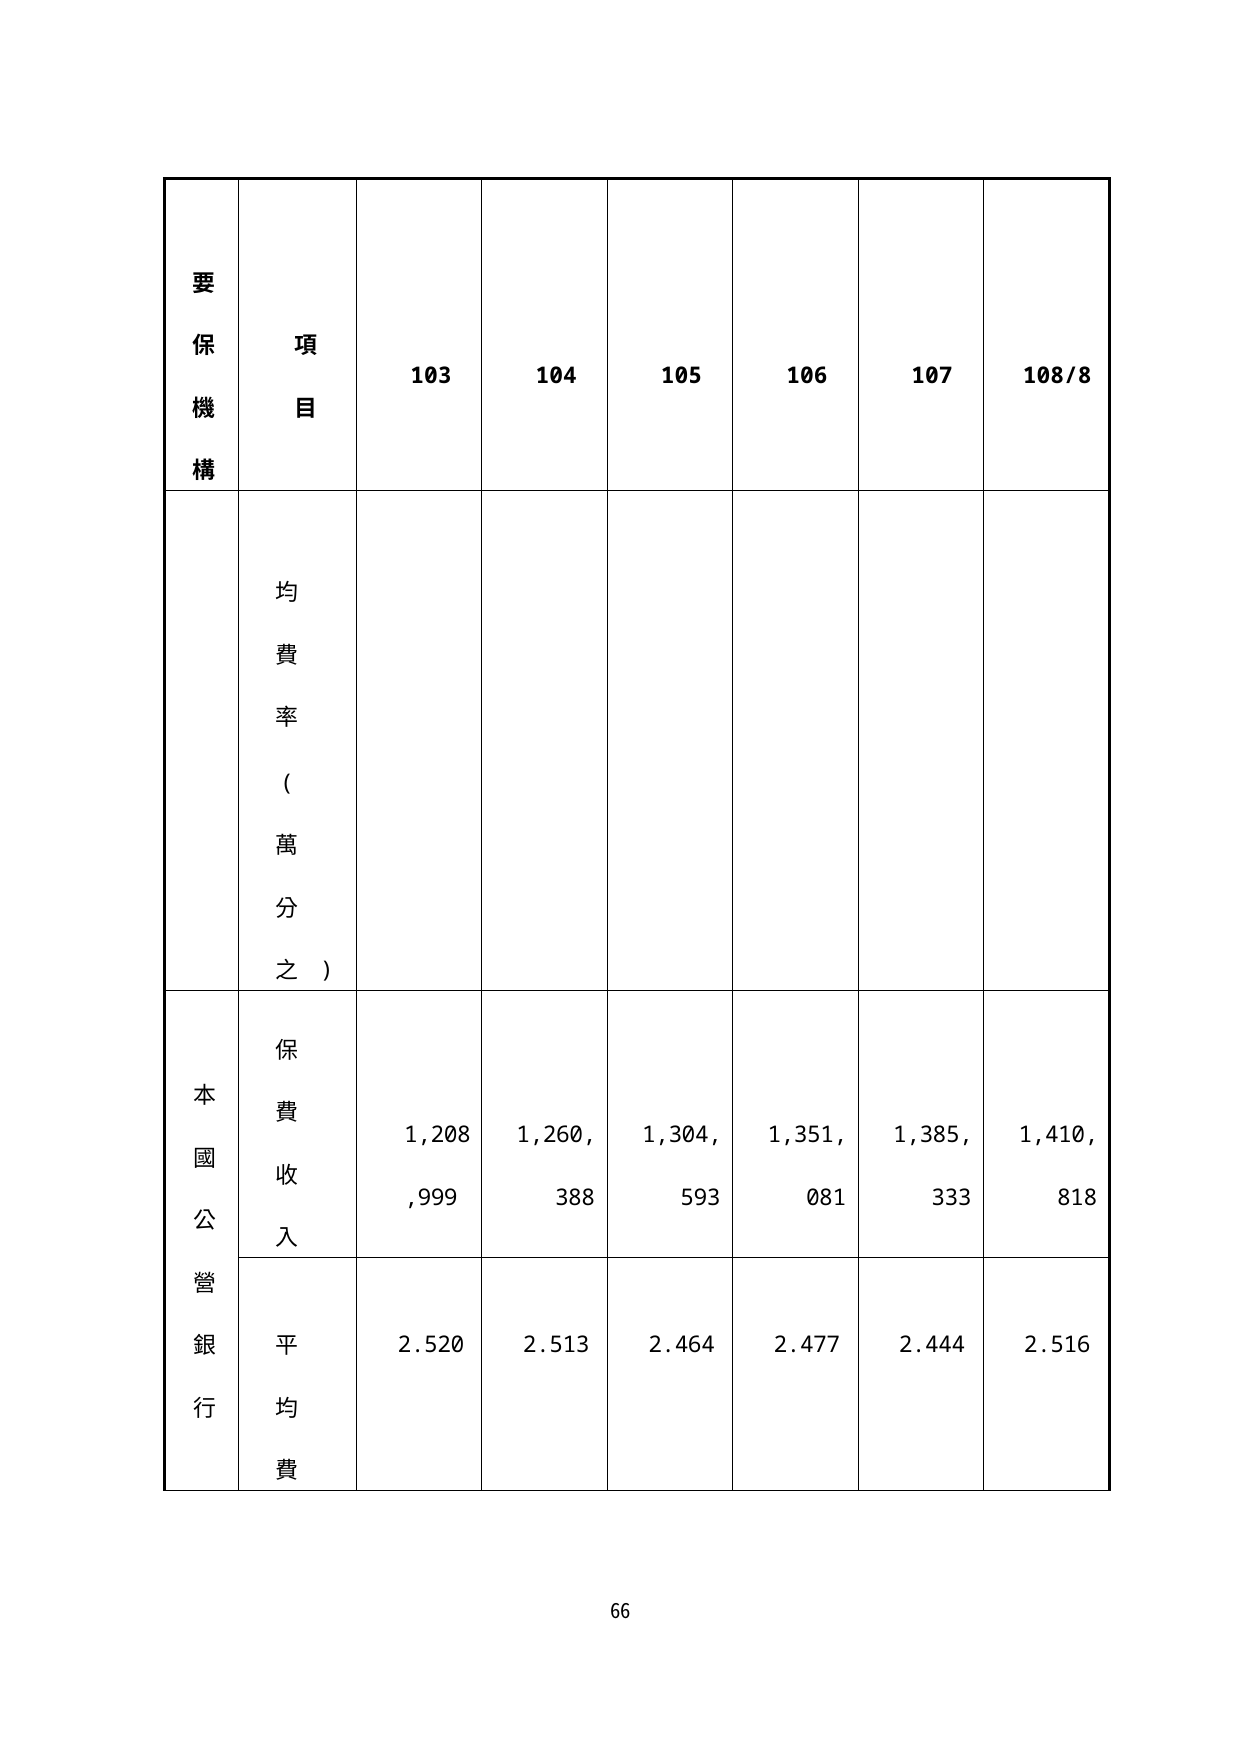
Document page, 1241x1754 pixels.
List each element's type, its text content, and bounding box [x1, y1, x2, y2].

table_cell 1,304,593 [608, 991, 732, 1257]
table_cell 本國公營銀行 [166, 991, 238, 1490]
table_header 104 [482, 180, 607, 490]
table_cell 2.464 [608, 1258, 732, 1490]
table_cell 1,351,081 [733, 991, 858, 1257]
table_header 103 [357, 180, 481, 490]
table_cell 平均費 [239, 1258, 356, 1490]
table_header 108/8 [984, 180, 1108, 490]
table_header 106 [733, 180, 858, 490]
table_cell 2.477 [733, 1258, 858, 1490]
table_cell 2.520 [357, 1258, 481, 1490]
table_cell 1,208,999 [357, 991, 481, 1257]
table_cell [984, 491, 1108, 990]
table_cell [733, 491, 858, 990]
table_cell 1,260,388 [482, 991, 607, 1257]
table_cell [166, 491, 238, 990]
table_cell 1,385,333 [859, 991, 983, 1257]
table_header 105 [608, 180, 732, 490]
table_cell [357, 491, 481, 990]
table_header 要保 機構 [166, 180, 238, 490]
table_cell 2.444 [859, 1258, 983, 1490]
table_header 107 [859, 180, 983, 490]
table_cell [482, 491, 607, 990]
table_cell 2.516 [984, 1258, 1108, 1490]
table_cell 均費率 (萬分之) [239, 491, 356, 990]
table_cell [859, 491, 983, 990]
table_cell 1,410,818 [984, 991, 1108, 1257]
table_cell 2.513 [482, 1258, 607, 1490]
table_cell [608, 491, 732, 990]
table_header 項目 [239, 180, 356, 490]
table_cell 保費收入 [239, 991, 356, 1257]
